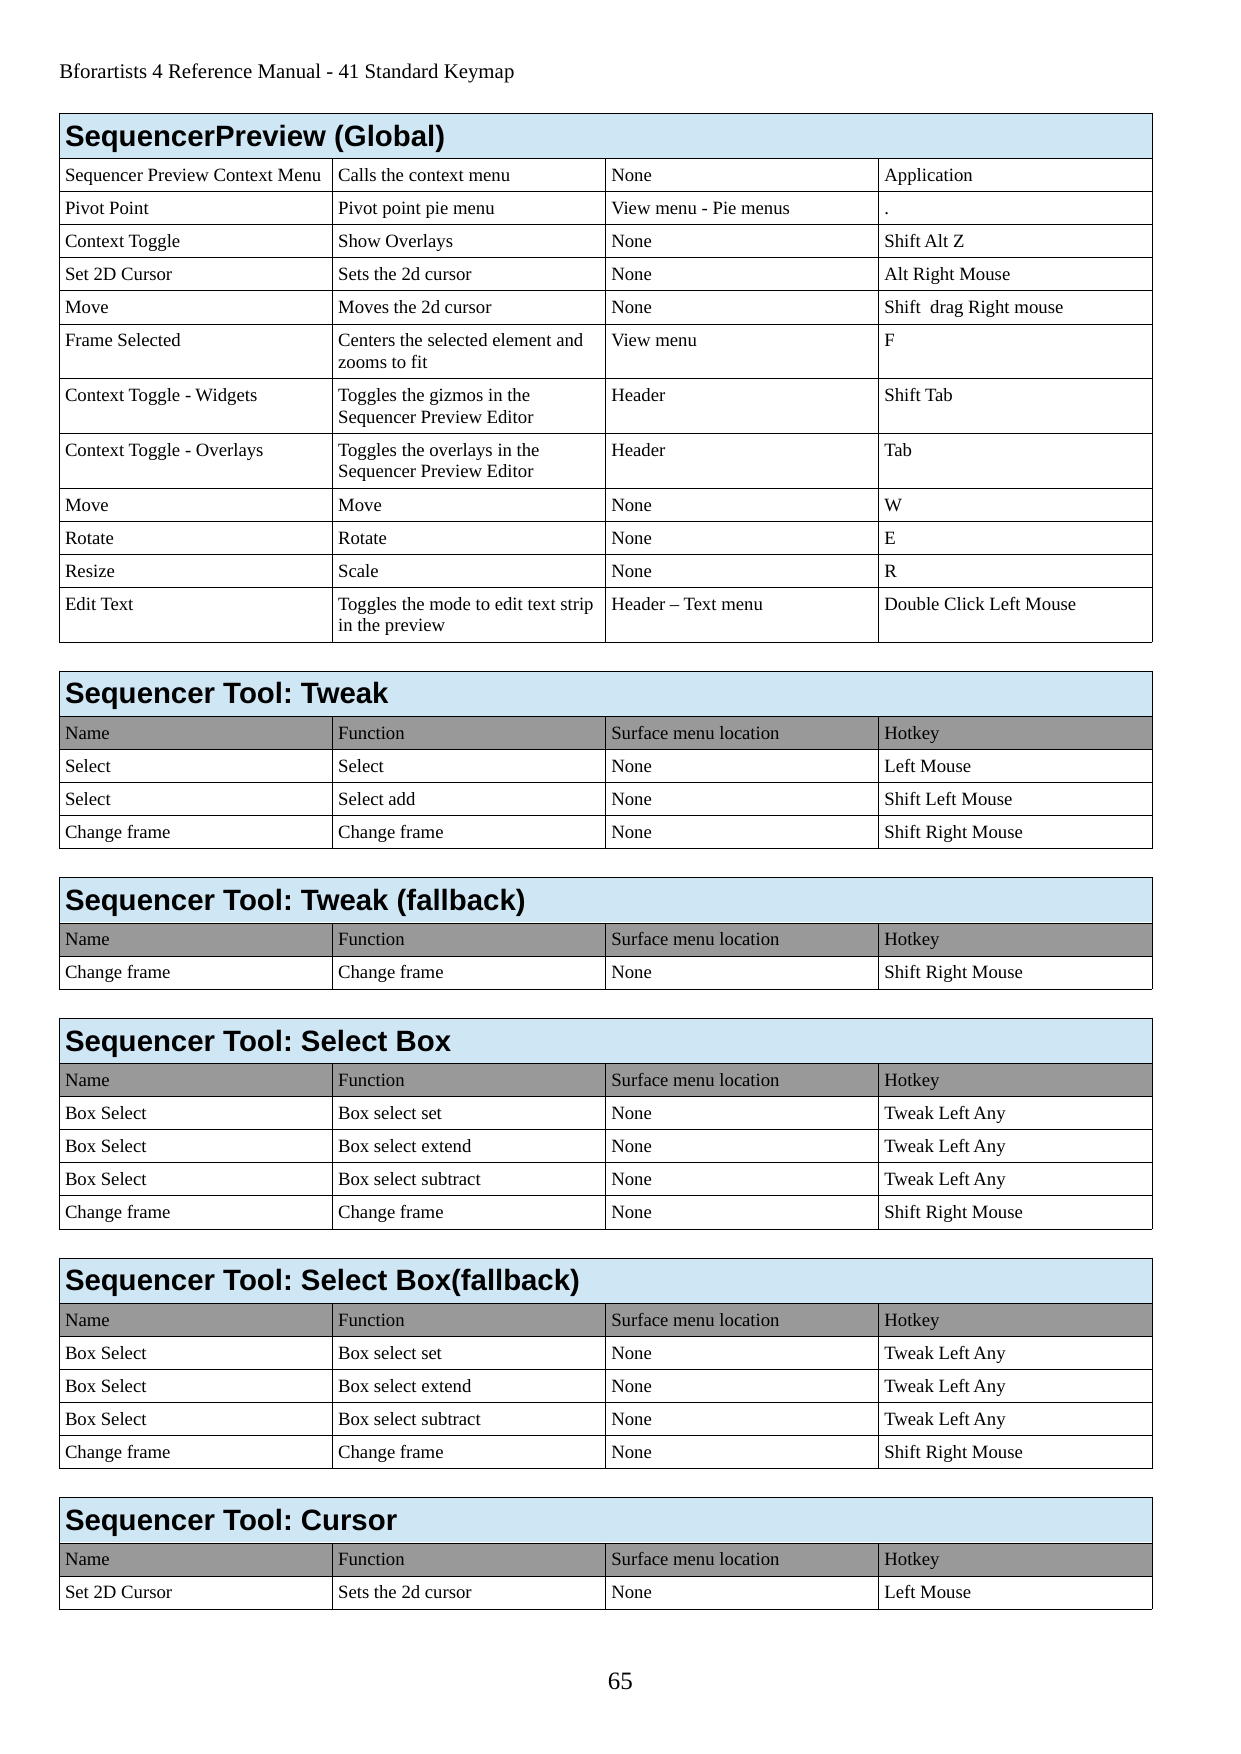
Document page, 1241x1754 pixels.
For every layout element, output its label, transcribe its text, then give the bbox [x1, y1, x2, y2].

table_cell . [879, 192, 1152, 224]
table_cell None [606, 1577, 878, 1609]
table_cell None [606, 1196, 878, 1228]
table_cell Box select set [333, 1337, 605, 1369]
table_cell Shift drag Right mouse [879, 291, 1152, 323]
table_cell Move [60, 489, 332, 521]
table_cell None [606, 1436, 878, 1468]
table_cell Set 2D Cursor [60, 258, 332, 290]
table_cell Function [333, 1304, 605, 1336]
table_cell None [606, 258, 878, 290]
table_header Sequencer Tool: Select Box(fallback) [60, 1259, 1152, 1303]
table_cell Hotkey [879, 1064, 1152, 1096]
table_cell None [606, 1403, 878, 1435]
table_cell None [606, 1337, 878, 1369]
table_cell Hotkey [879, 717, 1152, 749]
table_cell None [606, 957, 878, 989]
table_cell Box Select [60, 1163, 332, 1195]
table_cell Surface menu location [606, 1064, 878, 1096]
table_cell None [606, 159, 878, 191]
table_cell Rotate [60, 522, 332, 554]
table_cell Change frame [60, 1196, 332, 1228]
table_cell R [879, 555, 1152, 587]
table_cell None [606, 816, 878, 848]
table_cell Pivot point pie menu [333, 192, 605, 224]
table_cell Move [60, 291, 332, 323]
table_cell Left Mouse [879, 750, 1152, 782]
table_cell None [606, 1097, 878, 1129]
table_cell Alt Right Mouse [879, 258, 1152, 290]
table_cell Change frame [60, 816, 332, 848]
table_header SequencerPreview (Global) [60, 114, 1152, 158]
table_cell Change frame [333, 816, 605, 848]
table_cell Context Toggle - Overlays [60, 434, 332, 488]
table_cell None [606, 1163, 878, 1195]
table_cell Toggles the gizmos in the Sequencer Preview Editor [333, 379, 605, 433]
table_cell Header [606, 379, 878, 433]
table_cell Move [333, 489, 605, 521]
table_cell None [606, 1370, 878, 1402]
table_cell Resize [60, 555, 332, 587]
table_cell Left Mouse [879, 1577, 1152, 1609]
table_cell Header [606, 434, 878, 488]
table_cell Toggles the overlays in the Sequencer Preview Editor [333, 434, 605, 488]
table_cell Toggles the mode to edit text strip in the preview [333, 588, 605, 642]
table_cell Change frame [333, 1196, 605, 1228]
table_cell Tweak Left Any [879, 1163, 1152, 1195]
table_cell Sets the 2d cursor [333, 258, 605, 290]
table_cell Tweak Left Any [879, 1403, 1152, 1435]
table_cell None [606, 1130, 878, 1162]
table_cell Box select subtract [333, 1163, 605, 1195]
table_cell Select [333, 750, 605, 782]
table_cell Select add [333, 783, 605, 815]
table_header Sequencer Tool: Cursor [60, 1498, 1152, 1542]
table_cell None [606, 522, 878, 554]
table_cell Moves the 2d cursor [333, 291, 605, 323]
table_cell Change frame [333, 957, 605, 989]
table_cell Select [60, 750, 332, 782]
table_cell Double Click Left Mouse [879, 588, 1152, 642]
table_cell Shift Alt Z [879, 225, 1152, 257]
table_cell Shift Right Mouse [879, 1196, 1152, 1228]
table_cell W [879, 489, 1152, 521]
table_cell Calls the context menu [333, 159, 605, 191]
table_cell Frame Selected [60, 325, 332, 378]
table_cell Shift Tab [879, 379, 1152, 433]
table_cell Box select extend [333, 1370, 605, 1402]
table_cell Scale [333, 555, 605, 587]
table_cell Function [333, 924, 605, 956]
table_cell Box Select [60, 1130, 332, 1162]
table_cell Function [333, 1064, 605, 1096]
table_cell Tweak Left Any [879, 1370, 1152, 1402]
table_cell Sequencer Preview Context Menu [60, 159, 332, 191]
table_cell Shift Right Mouse [879, 1436, 1152, 1468]
table_cell Function [333, 717, 605, 749]
table_cell Tweak Left Any [879, 1337, 1152, 1369]
table_cell None [606, 783, 878, 815]
table_cell Context Toggle - Widgets [60, 379, 332, 433]
table_cell None [606, 750, 878, 782]
table_header Sequencer Tool: Select Box [60, 1019, 1152, 1063]
table_header Sequencer Tool: Tweak (fallback) [60, 878, 1152, 922]
table_cell Application [879, 159, 1152, 191]
table_cell None [606, 489, 878, 521]
table_cell Header – Text menu [606, 588, 878, 642]
table_cell Name [60, 924, 332, 956]
table_cell Box Select [60, 1337, 332, 1369]
table_cell Shift Right Mouse [879, 957, 1152, 989]
table_cell Surface menu location [606, 717, 878, 749]
table_cell Box select subtract [333, 1403, 605, 1435]
table_cell Surface menu location [606, 1544, 878, 1576]
table_cell Tab [879, 434, 1152, 488]
table_cell Sets the 2d cursor [333, 1577, 605, 1609]
table_cell None [606, 291, 878, 323]
table_cell Change frame [333, 1436, 605, 1468]
table_cell Select [60, 783, 332, 815]
table_cell View menu [606, 325, 878, 378]
table_cell Box select extend [333, 1130, 605, 1162]
table_cell Name [60, 1304, 332, 1336]
table_cell Box Select [60, 1403, 332, 1435]
table_cell Hotkey [879, 1544, 1152, 1576]
table_cell Context Toggle [60, 225, 332, 257]
table_cell Name [60, 1544, 332, 1576]
table_cell Rotate [333, 522, 605, 554]
table_cell Set 2D Cursor [60, 1577, 332, 1609]
table_cell Surface menu location [606, 924, 878, 956]
table_cell Tweak Left Any [879, 1130, 1152, 1162]
table_cell Box Select [60, 1370, 332, 1402]
table_cell None [606, 555, 878, 587]
table_cell Tweak Left Any [879, 1097, 1152, 1129]
table_cell Change frame [60, 1436, 332, 1468]
table_cell Shift Right Mouse [879, 816, 1152, 848]
table_cell Name [60, 717, 332, 749]
table_cell Box Select [60, 1097, 332, 1129]
table_cell Shift Left Mouse [879, 783, 1152, 815]
table_header Sequencer Tool: Tweak [60, 672, 1152, 716]
table_cell Function [333, 1544, 605, 1576]
table_cell F [879, 325, 1152, 378]
table_cell Box select set [333, 1097, 605, 1129]
table_cell Name [60, 1064, 332, 1096]
table_cell Change frame [60, 957, 332, 989]
table_cell Pivot Point [60, 192, 332, 224]
table_cell View menu - Pie menus [606, 192, 878, 224]
table_cell Hotkey [879, 1304, 1152, 1336]
table_cell None [606, 225, 878, 257]
table_cell Centers the selected element and zooms to fit [333, 325, 605, 378]
table_cell Show Overlays [333, 225, 605, 257]
table_cell Surface menu location [606, 1304, 878, 1336]
table_cell Hotkey [879, 924, 1152, 956]
table_cell E [879, 522, 1152, 554]
table_cell Edit Text [60, 588, 332, 642]
